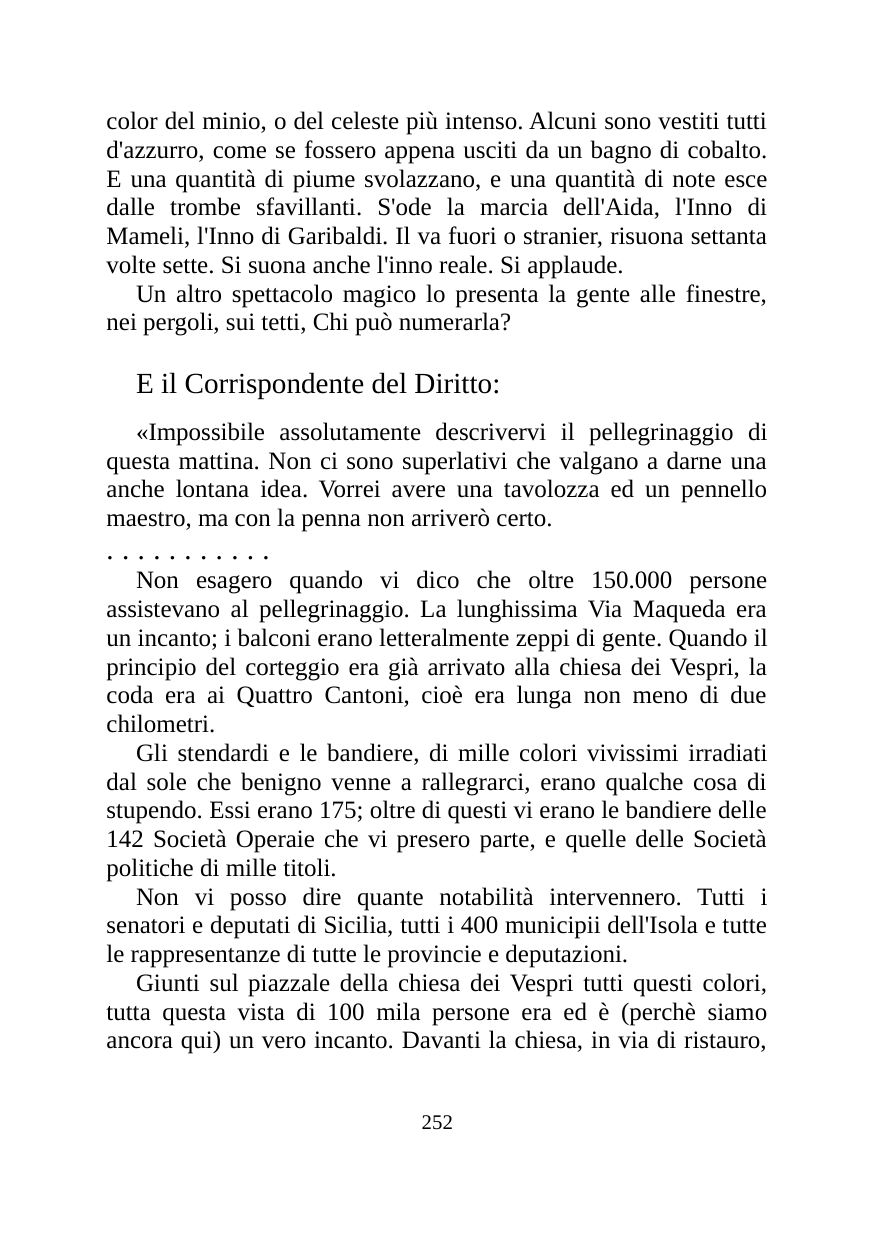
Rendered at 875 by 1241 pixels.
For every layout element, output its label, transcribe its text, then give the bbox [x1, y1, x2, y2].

text Non vi posso dire quante notabilità intervennero. Tutti i senatori e deputati di Sicilia, tutti i 400 municipii dell'Isola e tutte le rappresentanze di tutte le provincie e deputazioni. [106, 882, 768, 968]
text Non esagero quando vi dico che oltre 150.000 persone assistevano al pellegrinaggio. La lunghissima Via Maqueda era un incanto; i balconi erano letteralmente zeppi di gente. Quando il principio del corteggio era già arrivato alla chiesa dei Vespri, la coda era ai Quattro Cantoni, cioè era lunga non meno di due chilometri. [106, 566, 768, 738]
text Gli stendardi e le bandiere, di mille colori vivissimi irradiati dal sole che benigno venne a rallegrarci, erano qualche cosa di stupendo. Essi erano 175; oltre di questi vi erano le bandiere delle 142 Società Operaie che vi presero parte, e quelle delle Società politiche di mille titoli. [106, 738, 768, 882]
text «Impossibile assolutamente descrivervi il pellegrinaggio di questa mattina. Non ci sono superlativi che valgano a darne una anche lontana idea. Vorrei avere una tavolozza ed un pennello maestro, ma con la penna non arriverò certo. [106, 417, 768, 532]
text Un altro spettacolo magico lo presenta la gente alle finestre, nei pergoli, sui tetti, Chi può numerarla? [106, 279, 768, 336]
text E il Corrispondente del Diritto: [106, 366, 768, 399]
text color del minio, o del celeste più intenso. Alcuni sono vestiti tutti d'azzurro, come se fossero appena usciti da un bagno di cobalto. E una quantità di piume svolazzano, e una quantità di note esce dalle trombe sfavillanti. S'ode la marcia dell'Aida, l'Inno di Mameli, l'Inno di Garibaldi. Il va fuori o stranier, risuona settanta volte sette. Si suona anche l'inno reale. Si applaude. [106, 106, 768, 279]
text Giunti sul piazzale della chiesa dei Vespri tutti questi colori, tutta questa vista di 100 mila persone era ed è (perchè siamo ancora qui) un vero incanto. Davanti la chiesa, in via di ristauro, [106, 968, 768, 1054]
text ........... [106, 532, 768, 566]
